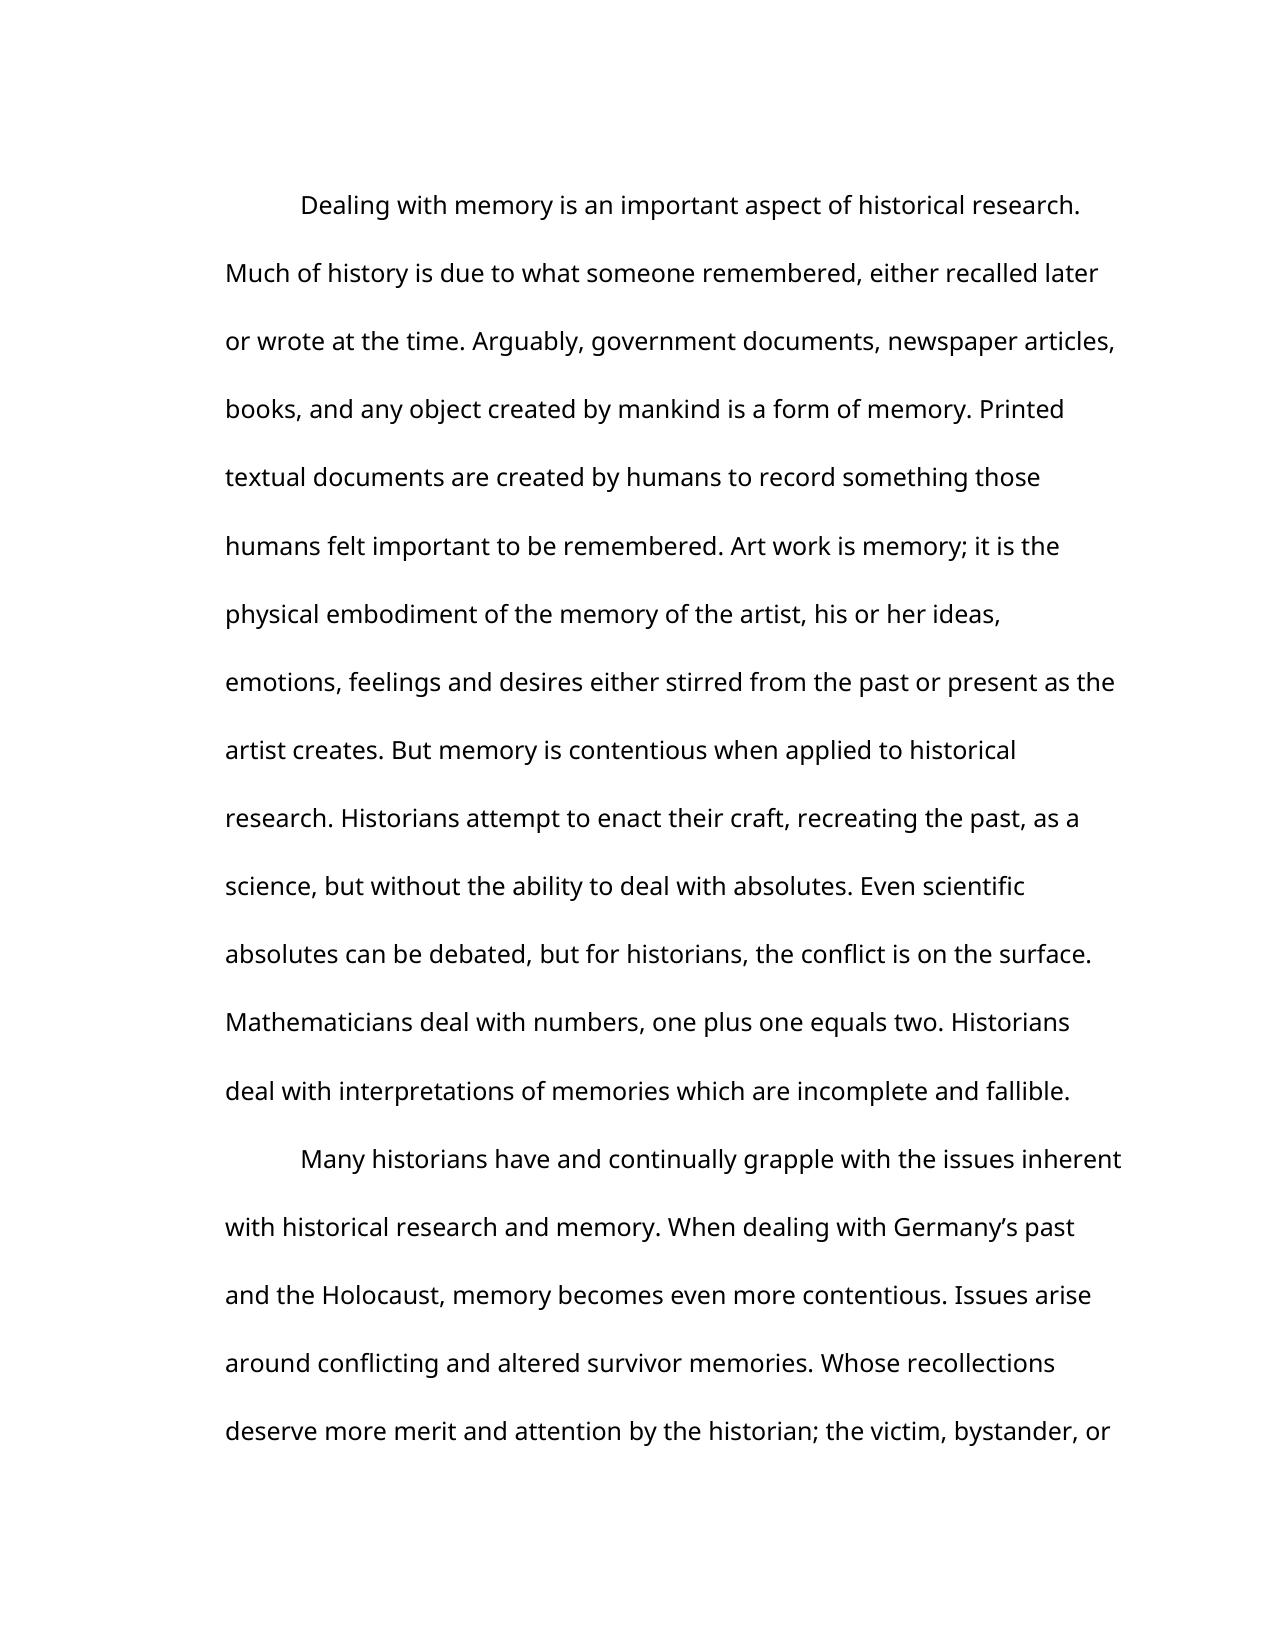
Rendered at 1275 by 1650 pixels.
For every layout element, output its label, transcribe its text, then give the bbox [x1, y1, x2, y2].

text Many historians have and continually grapple with the issues inherent with historical research and memory. When dealing with Germany’s past and the Holocaust, memory becomes even more contentious. Issues arise around conflicting and altered survivor memories. Whose recollections deserve more merit and attention by the historian; the victim, bystander, or [225, 1141, 1125, 1448]
text Dealing with memory is an important aspect of historical research. Much of history is due to what someone remembered, either recalled later or wrote at the time. Arguably, government documents, newspaper articles, books, and any object created by mankind is a form of memory. Printed textual documents are created by humans to record something those humans felt important to be remembered. Art work is memory; it is the physical embodiment of the memory of the artist, his or her ideas, emotions, feelings and desires either stirred from the past or present as the artist creates. But memory is contentious when applied to historical research. Historians attempt to enact their craft, recreating the past, as a science, but without the ability to deal with absolutes. Even scientific absolutes can be debated, but for historians, the conflict is on the surface. Mathematicians deal with numbers, one plus one equals two. Historians deal with interpretations of memories which are incomplete and fallible. [225, 187, 1125, 1107]
